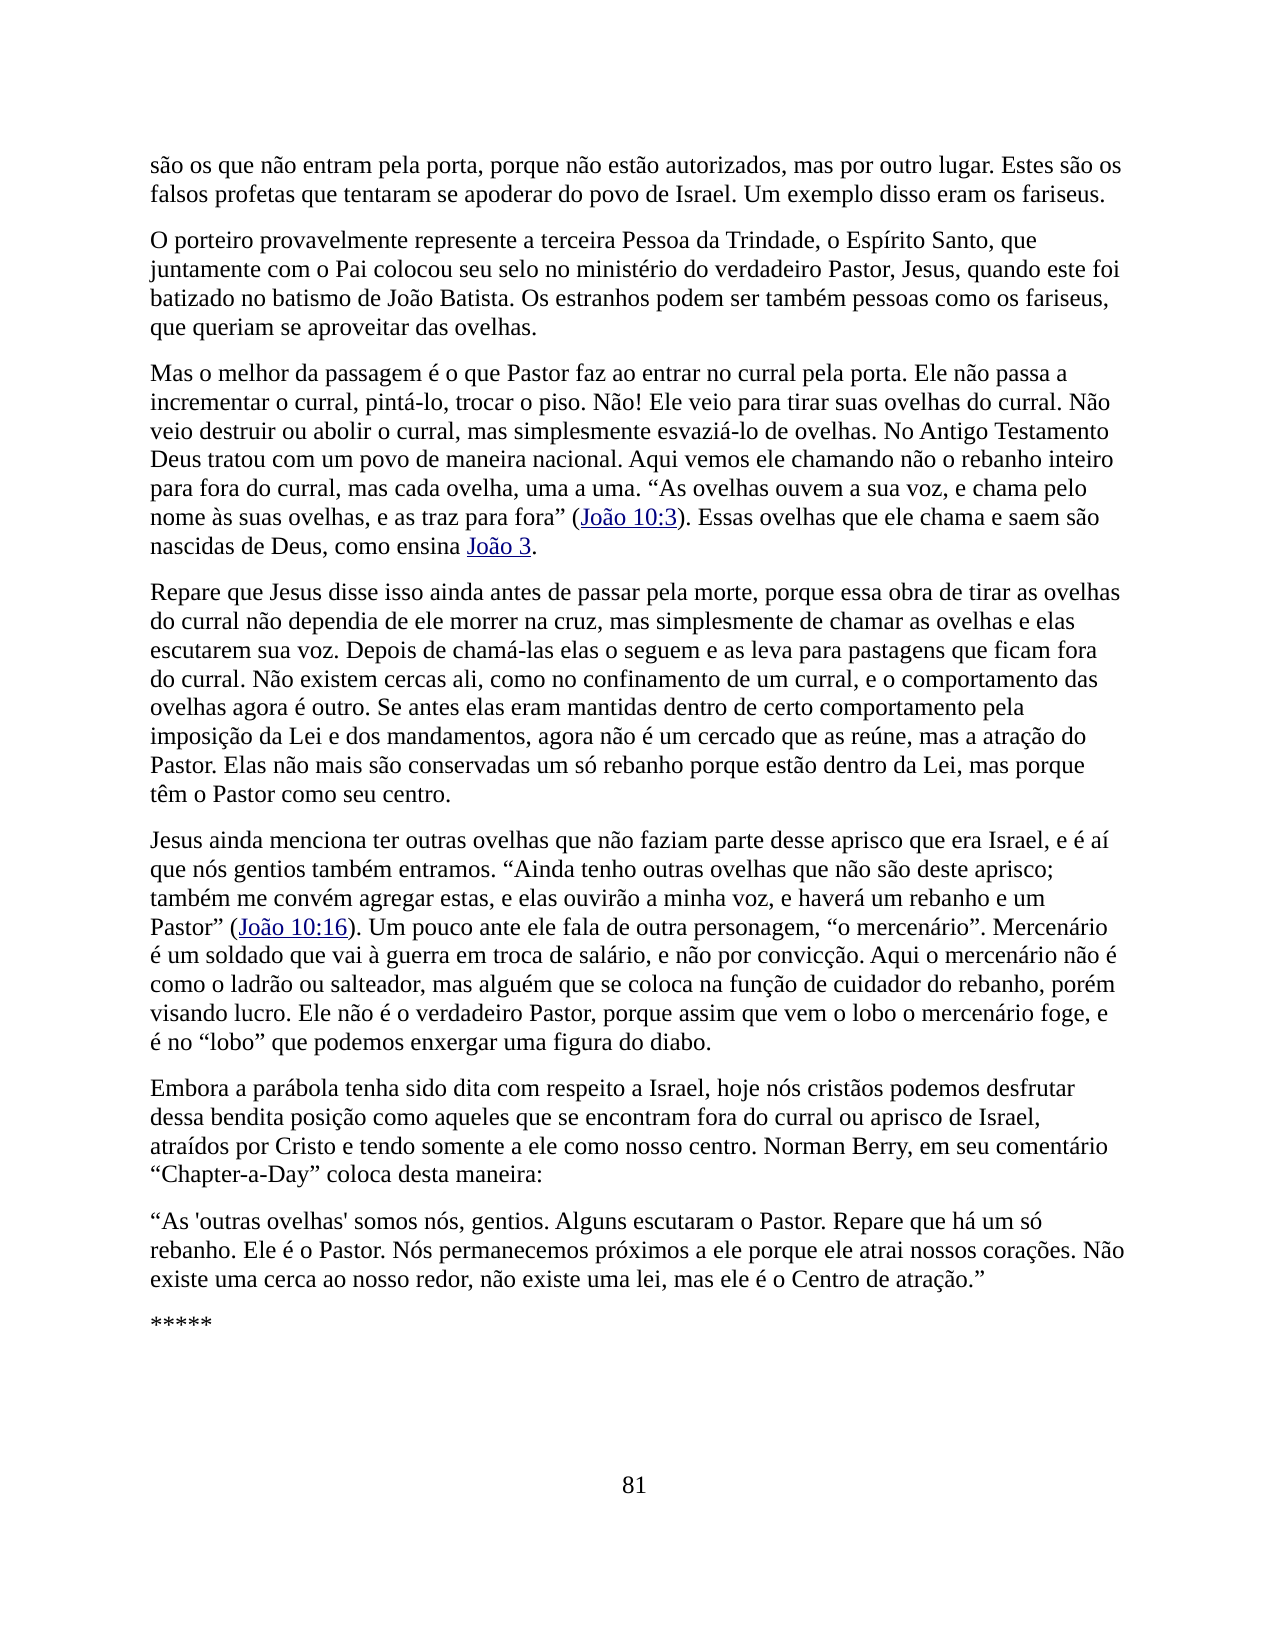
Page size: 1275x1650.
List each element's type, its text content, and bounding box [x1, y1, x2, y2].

text são os que não entram pela porta, porque não estão autorizados, mas por outro lugar. Estes são os falsos profetas que tentaram se apoderar do povo de Israel. Um exemplo disso eram os fariseus. [150, 150, 1125, 207]
text O porteiro provavelmente represente a terceira Pessoa da Trindade, o Espírito Santo, que juntamente com o Pai colocou seu selo no ministério do verdadeiro Pastor, Jesus, quando este foi batizado no batismo de João Batista. Os estranhos podem ser também pessoas como os fariseus, que queriam se aproveitar das ovelhas. [150, 225, 1125, 340]
text “As 'outras ovelhas' somos nós, gentios. Alguns escutaram o Pastor. Repare que há um só rebanho. Ele é o Pastor. Nós permanecemos próximos a ele porque ele atrai nossos corações. Não existe uma cerca ao nosso redor, não existe uma lei, mas ele é o Centro de atração.” [150, 1206, 1125, 1292]
text ***** [150, 1310, 1125, 1339]
text Jesus ainda menciona ter outras ovelhas que não faziam parte desse aprisco que era Israel, e é aí que nós gentios também entramos. “Ainda tenho outras ovelhas que não são deste aprisco; também me convém agregar estas, e elas ouvirão a minha voz, e haverá um rebanho e um Pastor” (João 10:16). Um pouco ante ele fala de outra personagem, “o mercenário”. Mercenário é um soldado que vai à guerra em troca de salário, e não por convicção. Aqui o mercenário não é como o ladrão ou salteador, mas alguém que se coloca na função de cuidador do rebanho, porém visando lucro. Ele não é o verdadeiro Pastor, porque assim que vem o lobo o mercenário foge, e é no “lobo” que podemos enxergar uma figura do diabo. [150, 825, 1125, 1055]
text Mas o melhor da passagem é o que Pastor faz ao entrar no curral pela porta. Ele não passa a incrementar o curral, pintá-lo, trocar o piso. Não! Ele veio para tirar suas ovelhas do curral. Não veio destruir ou abolir o curral, mas simplesmente esvaziá-lo de ovelhas. No Antigo Testamento Deus tratou com um povo de maneira nacional. Aqui vemos ele chamando não o rebanho inteiro para fora do curral, mas cada ovelha, uma a uma. “As ovelhas ouvem a sua voz, e chama pelo nome às suas ovelhas, e as traz para fora” (João 10:3). Essas ovelhas que ele chama e saem são nascidas de Deus, como ensina João 3. [150, 358, 1125, 559]
text Repare que Jesus disse isso ainda antes de passar pela morte, porque essa obra de tirar as ovelhas do curral não dependia de ele morrer na cruz, mas simplesmente de chamar as ovelhas e elas escutarem sua voz. Depois de chamá-las elas o seguem e as leva para pastagens que ficam fora do curral. Não existem cercas ali, como no confinamento de um curral, e o comportamento das ovelhas agora é outro. Se antes elas eram mantidas dentro de certo comportamento pela imposição da Lei e dos mandamentos, agora não é um cercado que as reúne, mas a atração do Pastor. Elas não mais são conservadas um só rebanho porque estão dentro da Lei, mas porque têm o Pastor como seu centro. [150, 577, 1125, 807]
text Embora a parábola tenha sido dita com respeito a Israel, hoje nós cristãos podemos desfrutar dessa bendita posição como aqueles que se encontram fora do curral ou aprisco de Israel, atraídos por Cristo e tendo somente a ele como nosso centro. Norman Berry, em seu comentário “Chapter-a-Day” coloca desta maneira: [150, 1073, 1125, 1188]
